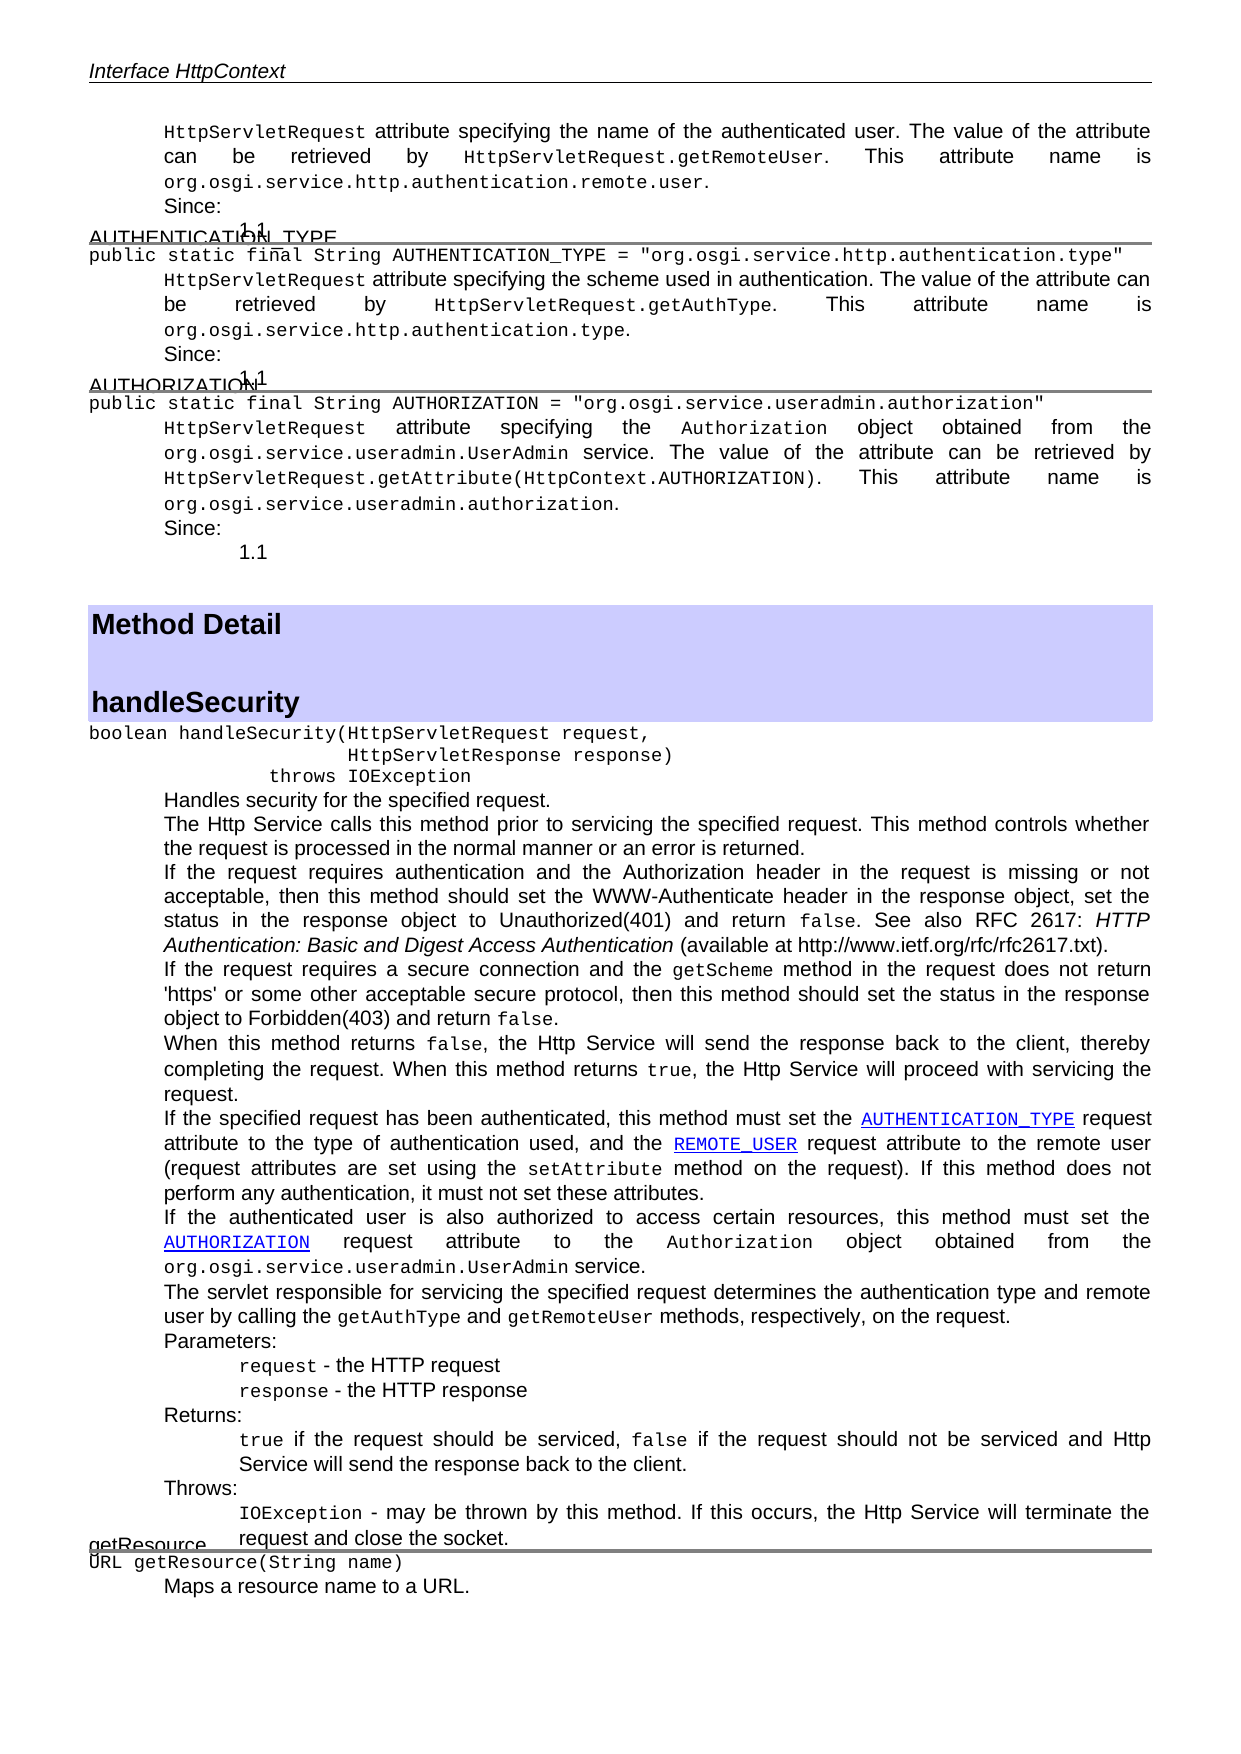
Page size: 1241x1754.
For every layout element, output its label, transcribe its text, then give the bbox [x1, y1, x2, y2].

text When this method returns false, the Http Service will send the response back to the client, thereby completing the request. When this method returns true, the Http Service will proceed with servicing the request. [163, 1031, 1152, 1106]
text 1.1 [238, 366, 1152, 390]
text If the specified request has been authenticated, this method must set the AUTHENTICATION_TYPE request attribute to the type of authentication used, and the REMOTE_USER request attribute to the remote user (request attributes are set using the setAttribute method on the request). If this method does not perform any authentication, it must not set these attributes. [163, 1106, 1152, 1205]
text 1.1 [238, 539, 1152, 563]
text Since: [163, 516, 1152, 539]
text Since: [163, 194, 1152, 218]
text If the request requires authentication and the Authorization header in the request is missing or not acceptable, then this method should set the WWW-Authenticate header in the response object, set the status in the response object to Unauthorized(401) and return false. See also RFC 2617: HTTP Authentication: Basic and Digest Access Authentication (available at http://www.ietf.org/rfc/rfc2617.txt). [163, 860, 1152, 957]
text Since: [163, 342, 1152, 366]
text The servlet responsible for servicing the specified request determines the authentication type and remote user by calling the getAuthType and getRemoteUser methods, respectively, on the request. [163, 1279, 1152, 1329]
text public static final String AUTHENTICATION_TYPE = "org.osgi.service.http.authentication.type" [88, 245, 1152, 267]
text HttpServletRequest attribute specifying the Authorization object obtained from the org.osgi.service.useradmin.UserAdmin service. The value of the attribute can be retrieved by HttpServletRequest.getAttribute(HttpContext.AUTHORIZATION). This attribute name is org.osgi.service.useradmin.authorization. [163, 415, 1152, 516]
text IOException - may be thrown by this method. If this occurs, the Http Service will terminate the request and close the socket. [238, 1500, 1152, 1549]
text Throws: [163, 1476, 1152, 1500]
text Parameters: [163, 1329, 1152, 1353]
text Returns: [163, 1403, 1152, 1427]
text boolean handleSecurity(HttpServletRequest request, HttpServletResponse response) throws IOException [88, 724, 1152, 788]
text If the authenticated user is also authorized to access certain resources, this method must set the AUTHORIZATION request attribute to the Authorization object obtained from the org.osgi.service.useradmin.UserAdmin service. [163, 1205, 1152, 1279]
text Maps a resource name to a URL. [163, 1574, 1152, 1598]
text If the request requires a secure connection and the getScheme method in the request does not return 'https' or some other acceptable secure protocol, then this method should set the status in the response object to Forbidden(403) and return false. [163, 957, 1152, 1031]
text response - the HTTP response [238, 1378, 1152, 1403]
text The Http Service calls this method prior to servicing the specified request. This method controls whether the request is processed in the normal manner or an error is returned. [163, 812, 1152, 860]
text HttpServletRequest attribute specifying the scheme used in authentication. The value of the attribute can be retrieved by HttpServletRequest.getAuthType. This attribute name is org.osgi.service.http.authentication.type. [163, 267, 1152, 342]
text URL getResource(String name) [88, 1553, 1152, 1574]
text 1.1 [238, 218, 1152, 242]
subtitle handleSecurity [90, 682, 1152, 721]
text request - the HTTP request [238, 1353, 1152, 1378]
text public static final String AUTHORIZATION = "org.osgi.service.useradmin.authorization" [88, 393, 1152, 415]
text HttpServletRequest attribute specifying the name of the authenticated user. The value of the attribute can be retrieved by HttpServletRequest.getRemoteUser. This attribute name is org.osgi.service.http.authentication.remote.user. [163, 118, 1152, 194]
text Handles security for the specified request. [163, 788, 1152, 812]
subtitle Method Detail [90, 606, 1152, 641]
text true if the request should be serviced, false if the request should not be serviced and Http Service will send the response back to the client. [238, 1427, 1152, 1476]
